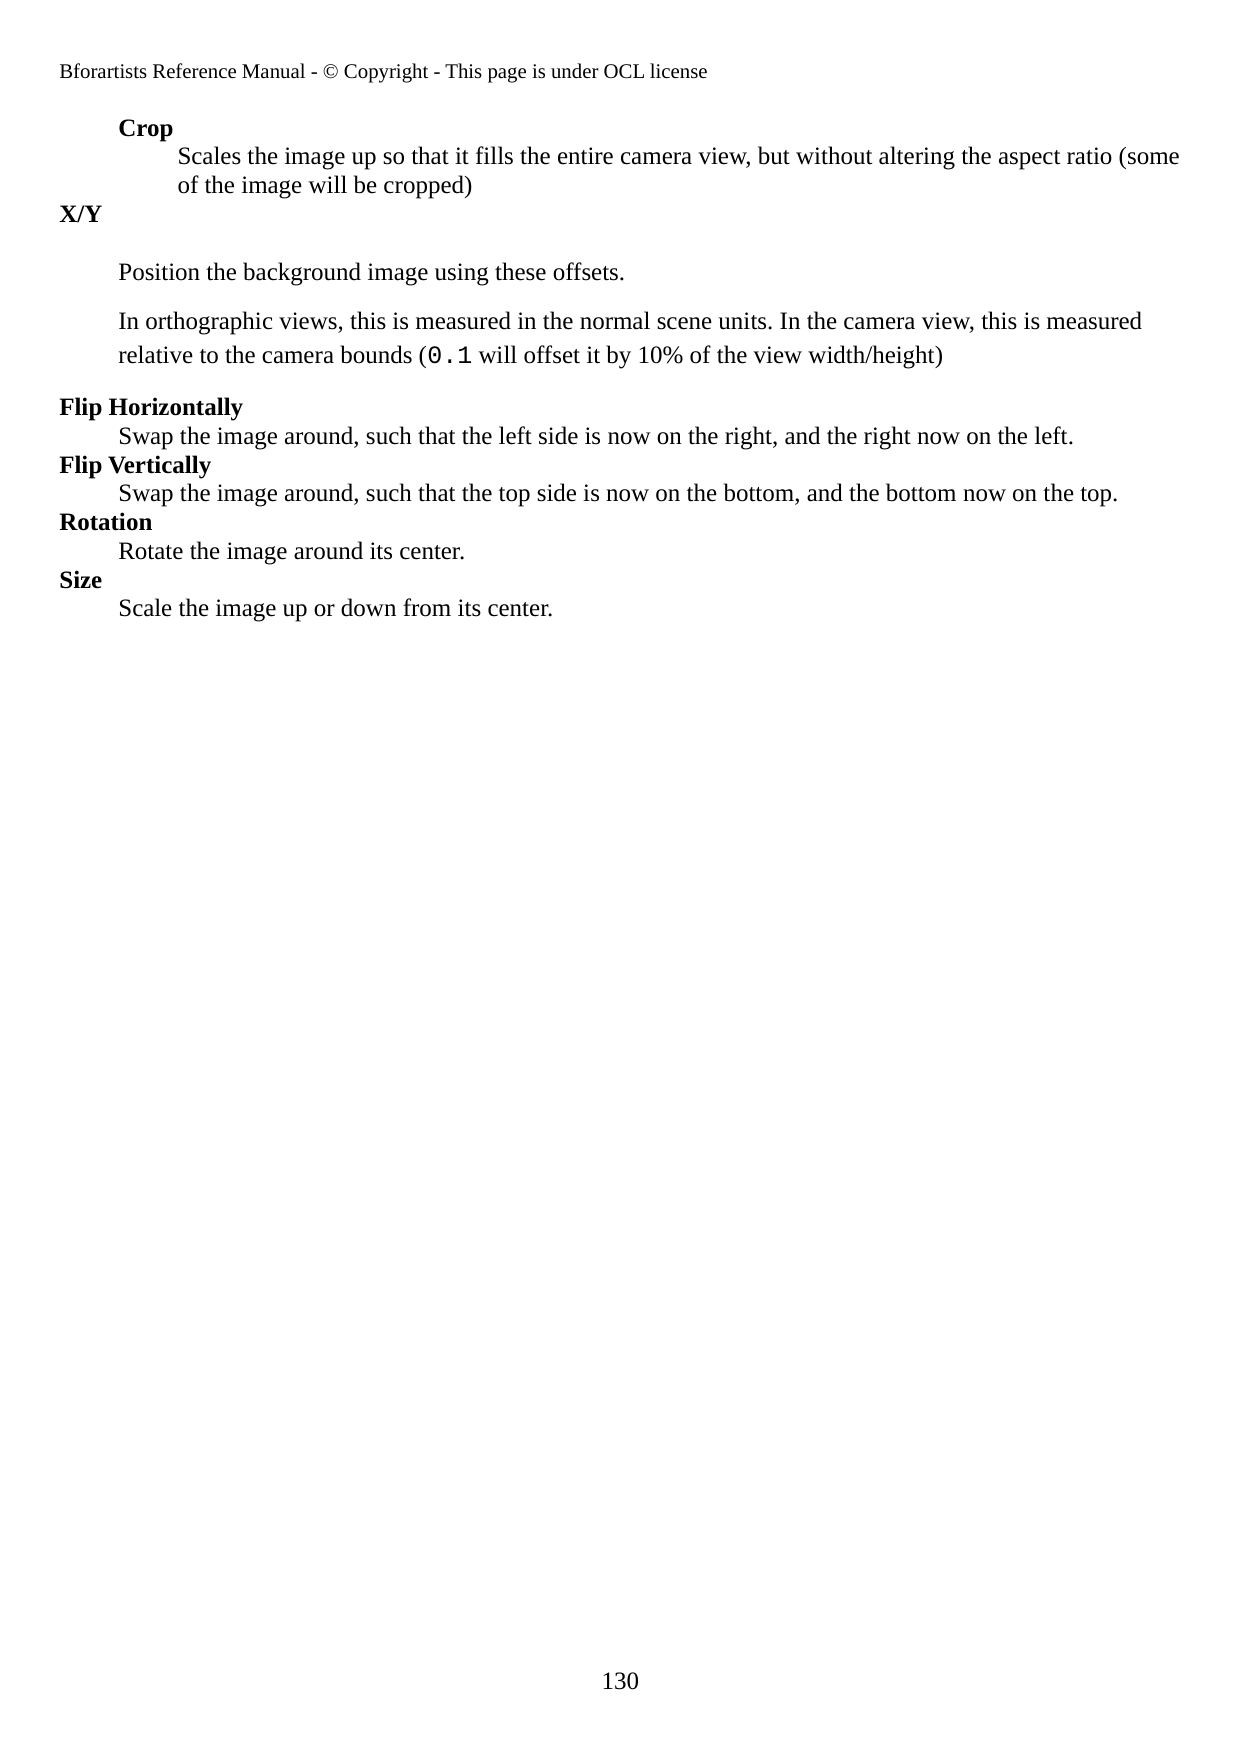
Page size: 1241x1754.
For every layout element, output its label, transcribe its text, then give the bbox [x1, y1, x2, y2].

list Rotate the image around its center. [118, 536, 1181, 565]
text Position the background image using these offsets. [118, 257, 1181, 286]
subtitle Flip Vertically [59, 450, 1181, 478]
subtitle Flip Horizontally [59, 392, 1181, 421]
list Scales the image up so that it fills the entire camera view, but without altering the aspect ratio (some of the image will be cropped) [177, 141, 1181, 199]
subtitle Size [59, 565, 1181, 593]
list Scale the image up or down from its center. [118, 593, 1181, 622]
list Swap the image around, such that the left side is now on the right, and the right now on the left. [118, 421, 1181, 450]
subtitle Rotation [59, 507, 1181, 536]
subtitle Crop [118, 113, 1181, 141]
list Swap the image around, such that the top side is now on the bottom, and the bottom now on the top. [118, 478, 1181, 507]
text In orthographic views, this is measured in the normal scene units. In the camera view, this is measured relative to the camera bounds (0.1 will offset it by 10% of the view width/height) [118, 306, 1181, 371]
subtitle X/Y [59, 199, 1181, 228]
